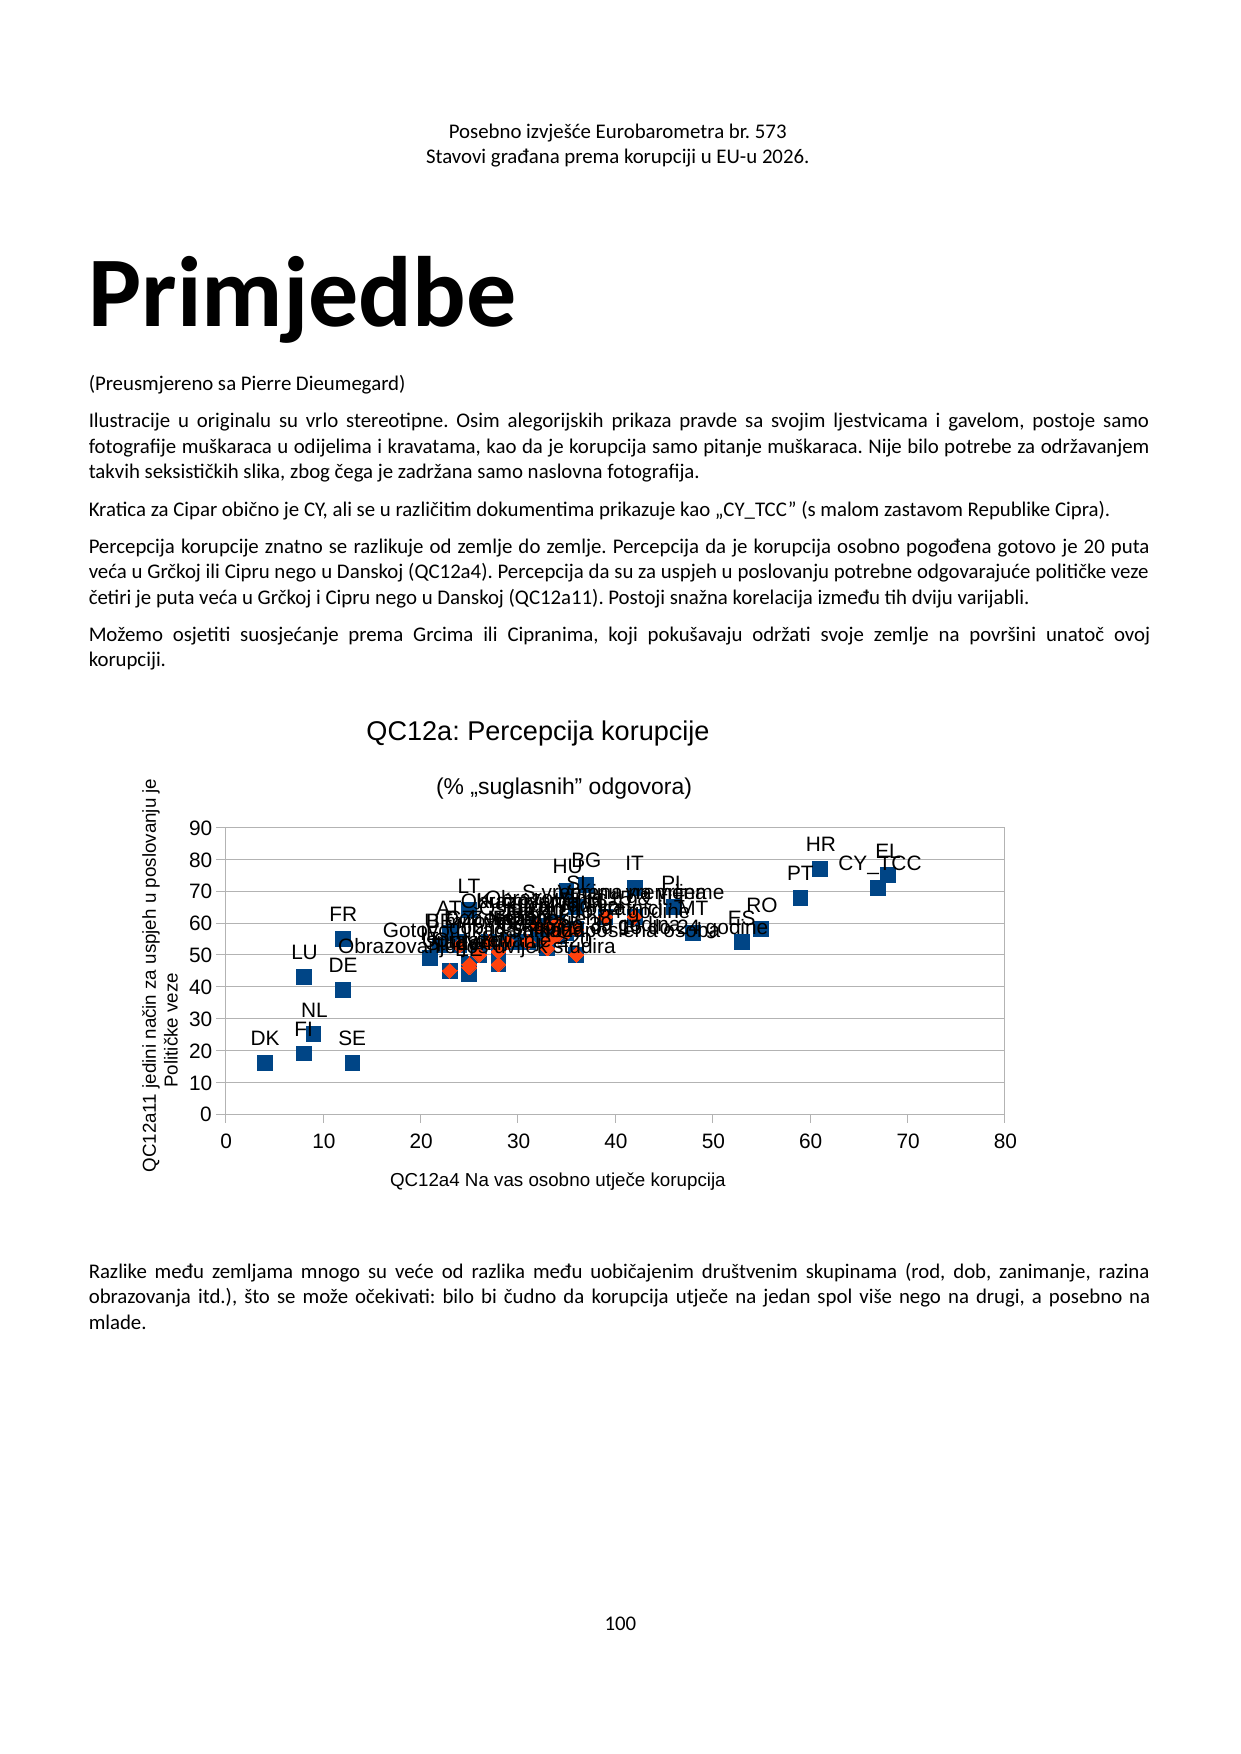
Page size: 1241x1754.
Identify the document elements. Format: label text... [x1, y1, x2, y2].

text Razlike među zemljama mnogo su veće od razlika među uobičajenim društvenim skupinama (rod, dob, zanimanje, razina obrazovanja itd.), što se može očekivati: bilo bi čudno da korupcija utječe na jedan spol više nego na drugi, a posebno na mlade. [88, 1258, 1152, 1334]
text Možemo osjetiti suosjećanje prema Grcima ili Cipranima, koji pokušavaju održati svoje zemlje na površini unatoč ovoj korupciji. [88, 621, 1152, 672]
subtitle Primjedbe [88, 230, 1152, 352]
text Kratica za Cipar obično je CY, ali se u različitim dokumentima prikazuje kao „CY_TCC” (s malom zastavom Republike Cipra). [88, 496, 1152, 521]
text Percepcija korupcije znatno se razlikuje od zemlje do zemlje. Percepcija da je korupcija osobno pogođena gotovo je 20 puta veća u Grčkoj ili Cipru nego u Danskoj (QC12a4). Percepcija da su za uspjeh u poslovanju potrebne odgovarajuće političke veze četiri je puta veća u Grčkoj i Cipru nego u Danskoj (QC12a11). Postoji snažna korelacija između tih dviju varijabli. [88, 533, 1152, 609]
text (Preusmjereno sa Pierre Dieumegard) [88, 370, 1152, 396]
text Ilustracije u originalu su vrlo stereotipne. Osim alegorijskih prikaza pravde sa svojim ljestvicama i gavelom, postoje samo fotografije muškaraca u odijelima i kravatama, kao da je korupcija samo pitanje muškaraca. Nije bilo potrebe za održavanjem takvih seksističkih slika, zbog čega je zadržana samo naslovna fotografija. [88, 408, 1152, 484]
